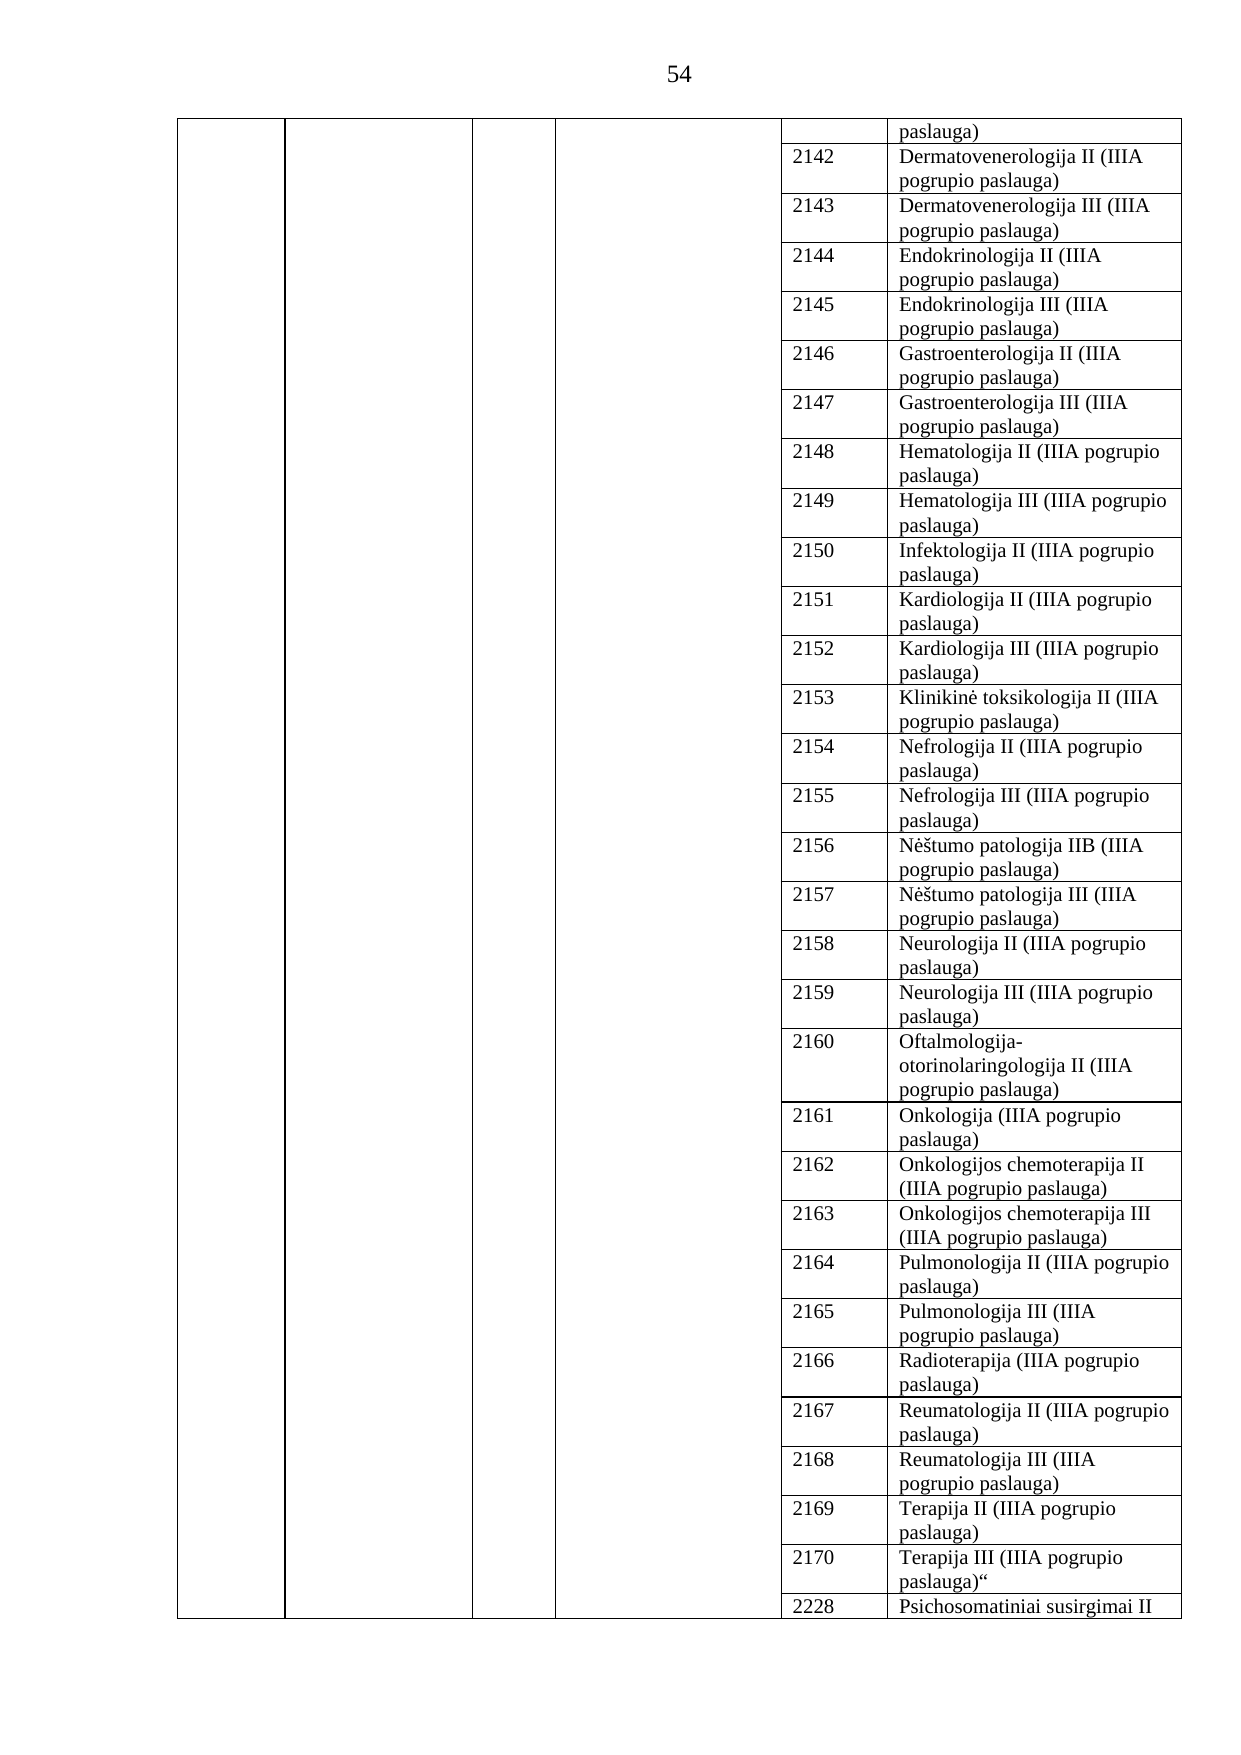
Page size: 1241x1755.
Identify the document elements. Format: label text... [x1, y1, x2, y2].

table_cell 2156 [782, 833, 887, 881]
table_cell Onkologija (IIIA pogrupio paslauga) [888, 1103, 1181, 1151]
table_cell Klinikinė toksikologija II (IIIA pogrupio paslauga) [888, 685, 1181, 733]
table_cell 2169 [782, 1496, 887, 1544]
table_cell [556, 119, 781, 1618]
table_cell 2167 [782, 1398, 887, 1446]
table_cell Nefrologija III (IIIA pogrupio paslauga) [888, 784, 1181, 832]
table_cell [473, 119, 555, 1618]
table_cell Gastroenterologija II (IIIA pogrupio paslauga) [888, 341, 1181, 389]
table_cell [782, 119, 887, 143]
table_cell 2145 [782, 292, 887, 340]
table_cell 2148 [782, 439, 887, 487]
table_cell Neurologija III (IIIA pogrupio paslauga) [888, 980, 1181, 1028]
table_cell 2166 [782, 1348, 887, 1396]
table_cell Onkologijos chemoterapija III (IIIA pogrupio paslauga) [888, 1201, 1181, 1249]
table_cell 2151 [782, 587, 887, 635]
table_cell Endokrinologija II (IIIA pogrupio paslauga) [888, 243, 1181, 291]
table_cell Radioterapija (IIIA pogrupio paslauga) [888, 1348, 1181, 1396]
table_cell Nėštumo patologija III (IIIA pogrupio paslauga) [888, 882, 1181, 930]
table_cell [178, 119, 284, 1618]
table_cell 2170 [782, 1545, 887, 1593]
table_cell Reumatologija II (IIIA pogrupio paslauga) [888, 1398, 1181, 1446]
table_cell Endokrinologija III (IIIA pogrupio paslauga) [888, 292, 1181, 340]
table_cell Infektologija II (IIIA pogrupio paslauga) [888, 538, 1181, 586]
table_cell 2153 [782, 685, 887, 733]
table_cell 2146 [782, 341, 887, 389]
table_cell Kardiologija II (IIIA pogrupio paslauga) [888, 587, 1181, 635]
table_cell 2165 [782, 1299, 887, 1347]
table_cell 2168 [782, 1447, 887, 1495]
table_cell paslauga) [888, 119, 1181, 143]
table_cell Pulmonologija II (IIIA pogrupio paslauga) [888, 1250, 1181, 1298]
table_cell 2149 [782, 489, 887, 537]
table_cell 2162 [782, 1152, 887, 1200]
table_cell Nefrologija II (IIIA pogrupio paslauga) [888, 734, 1181, 782]
table_cell 2143 [782, 194, 887, 242]
table_cell Kardiologija III (IIIA pogrupio paslauga) [888, 636, 1181, 684]
table_cell 2158 [782, 931, 887, 979]
table_cell Terapija III (IIIA pogrupio paslauga)“ [888, 1545, 1181, 1593]
table_cell [286, 119, 472, 1618]
table_cell 2160 [782, 1029, 887, 1101]
table_cell 2155 [782, 784, 887, 832]
table_cell 2142 [782, 144, 887, 192]
table_cell Oftalmologija-otorinolaringologija II (IIIA pogrupio paslauga) [888, 1029, 1181, 1101]
table_cell 2164 [782, 1250, 887, 1298]
table_cell Pulmonologija III (IIIA pogrupio paslauga) [888, 1299, 1181, 1347]
table_cell 2163 [782, 1201, 887, 1249]
table_cell 2152 [782, 636, 887, 684]
table_cell Hematologija II (IIIA pogrupio paslauga) [888, 439, 1181, 487]
table_cell Dermatovenerologija III (IIIA pogrupio paslauga) [888, 194, 1181, 242]
table_cell Onkologijos chemoterapija II (IIIA pogrupio paslauga) [888, 1152, 1181, 1200]
table_cell 2157 [782, 882, 887, 930]
table_cell Dermatovenerologija II (IIIA pogrupio paslauga) [888, 144, 1181, 192]
table_cell 2144 [782, 243, 887, 291]
table_cell 2154 [782, 734, 887, 782]
table_cell Hematologija III (IIIA pogrupio paslauga) [888, 489, 1181, 537]
table_cell Neurologija II (IIIA pogrupio paslauga) [888, 931, 1181, 979]
table_cell Gastroenterologija III (IIIA pogrupio paslauga) [888, 390, 1181, 438]
table_cell 2161 [782, 1103, 887, 1151]
table_cell 2159 [782, 980, 887, 1028]
table_cell Nėštumo patologija IIB (IIIA pogrupio paslauga) [888, 833, 1181, 881]
table_cell 2228 [782, 1594, 887, 1618]
table_cell 2147 [782, 390, 887, 438]
table_cell Psichosomatiniai susirgimai II [888, 1594, 1181, 1618]
table_cell 2150 [782, 538, 887, 586]
table_cell Terapija II (IIIA pogrupio paslauga) [888, 1496, 1181, 1544]
table_cell Reumatologija III (IIIA pogrupio paslauga) [888, 1447, 1181, 1495]
